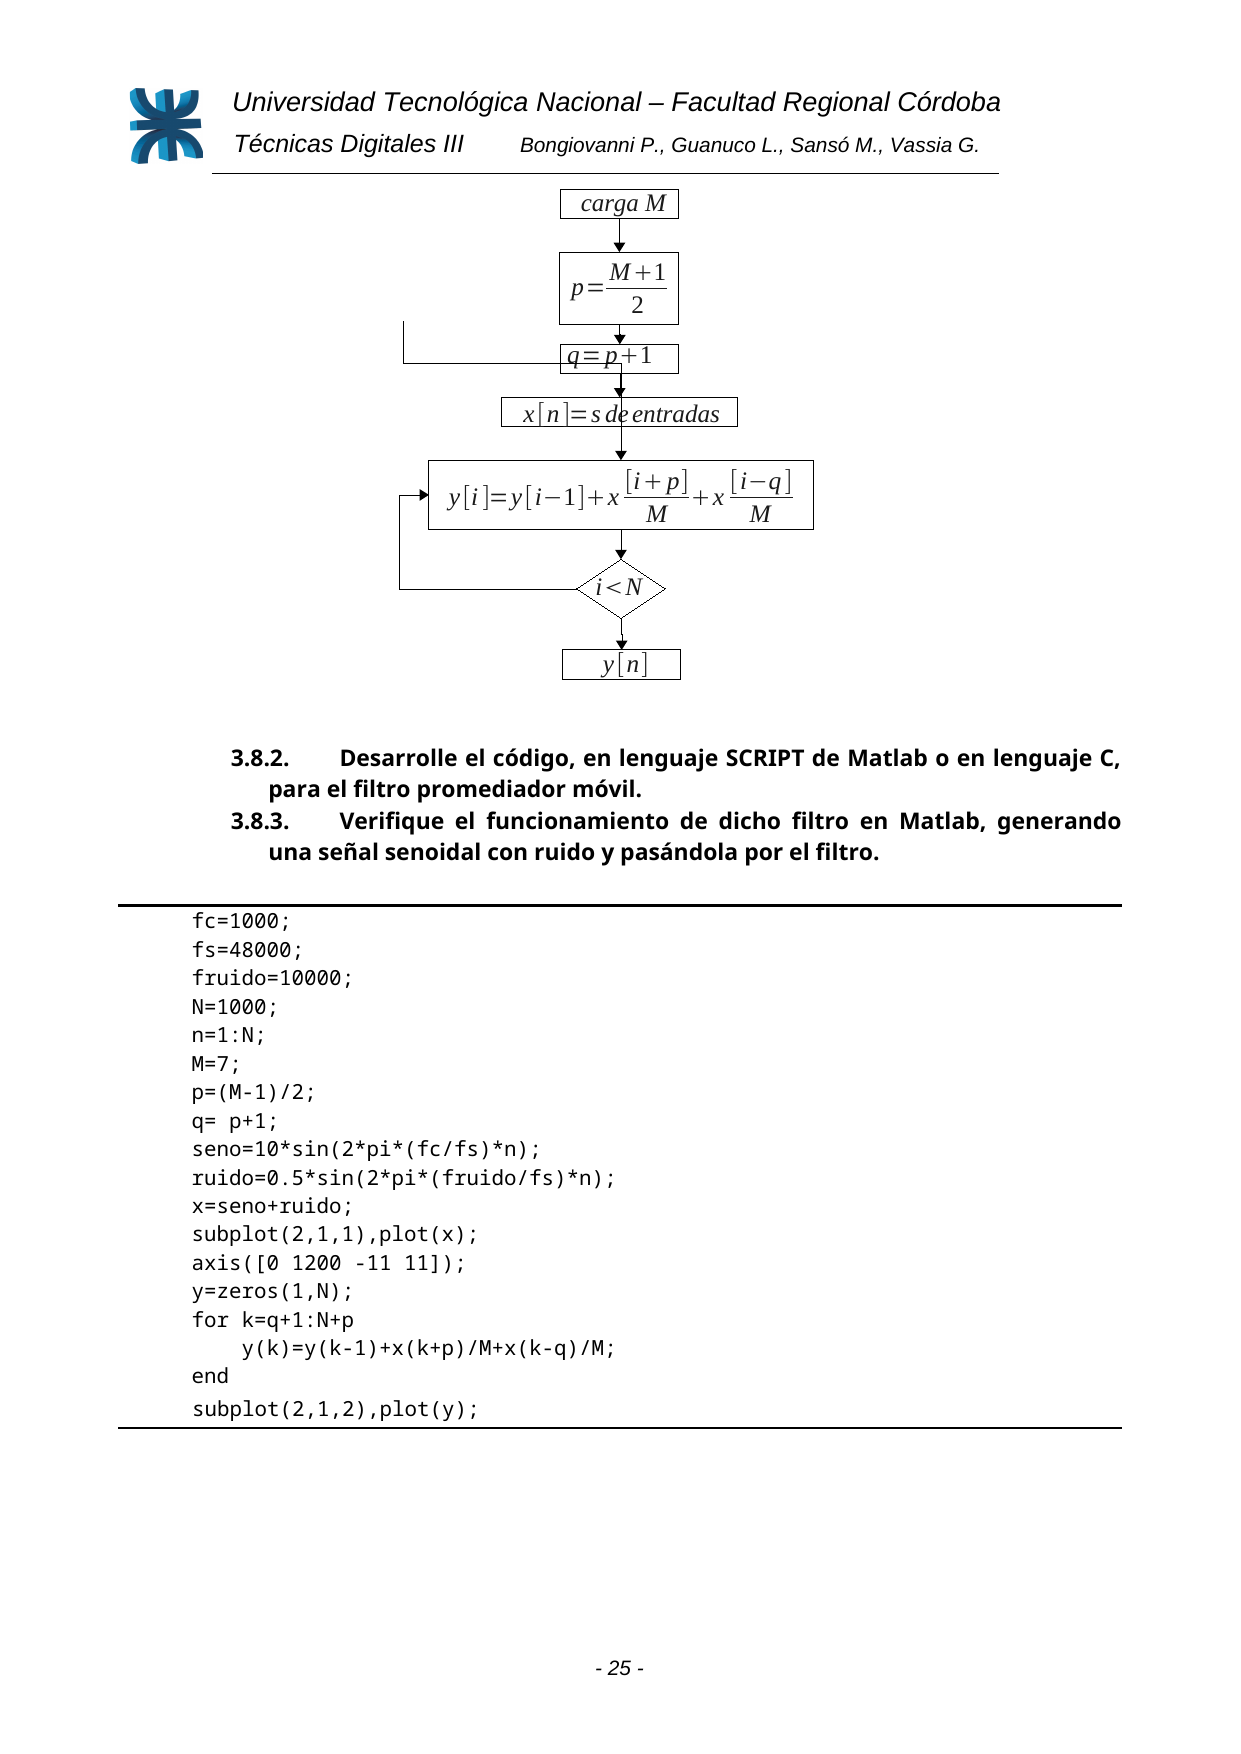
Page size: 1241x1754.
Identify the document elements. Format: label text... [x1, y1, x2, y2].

picture [129, 88, 203, 164]
text M=7; [191, 1049, 1122, 1077]
text fc=1000; [191, 907, 1122, 935]
text x=seno+ruido; [191, 1191, 1122, 1219]
text fs=48000; [191, 935, 1122, 963]
text seno=10*sin(2*pi*(fc/fs)*n); [191, 1134, 1122, 1163]
text axis([0 1200 -11 11]); [191, 1248, 1122, 1276]
text n=1:N; [191, 1020, 1122, 1049]
text y=zeros(1,N); [191, 1276, 1122, 1305]
text subplot(2,1,1),plot(x); [191, 1219, 1122, 1248]
text y(k)=y(k-1)+x(k+p)/M+x(k-q)/M; [191, 1333, 1122, 1362]
text p=(M-1)/2; [191, 1077, 1122, 1106]
list Verifique el funcionamiento de dicho filtro en Matlab, generando una señal senoidal con ruido y pasándola por el filtro. [231, 804, 1122, 867]
text q= p+1; [191, 1106, 1122, 1134]
text N=1000; [191, 992, 1122, 1020]
text end [191, 1362, 1122, 1390]
text subplot(2,1,2),plot(y); [118, 1390, 1122, 1427]
text for k=q+1:N+p [191, 1305, 1122, 1333]
text fruido=10000; [191, 963, 1122, 992]
text ruido=0.5*sin(2*pi*(fruido/fs)*n); [191, 1163, 1122, 1191]
list Desarrolle el código, en lenguaje SCRIPT de Matlab o en lenguaje C, para el filtro promediador móvil. [231, 742, 1122, 804]
